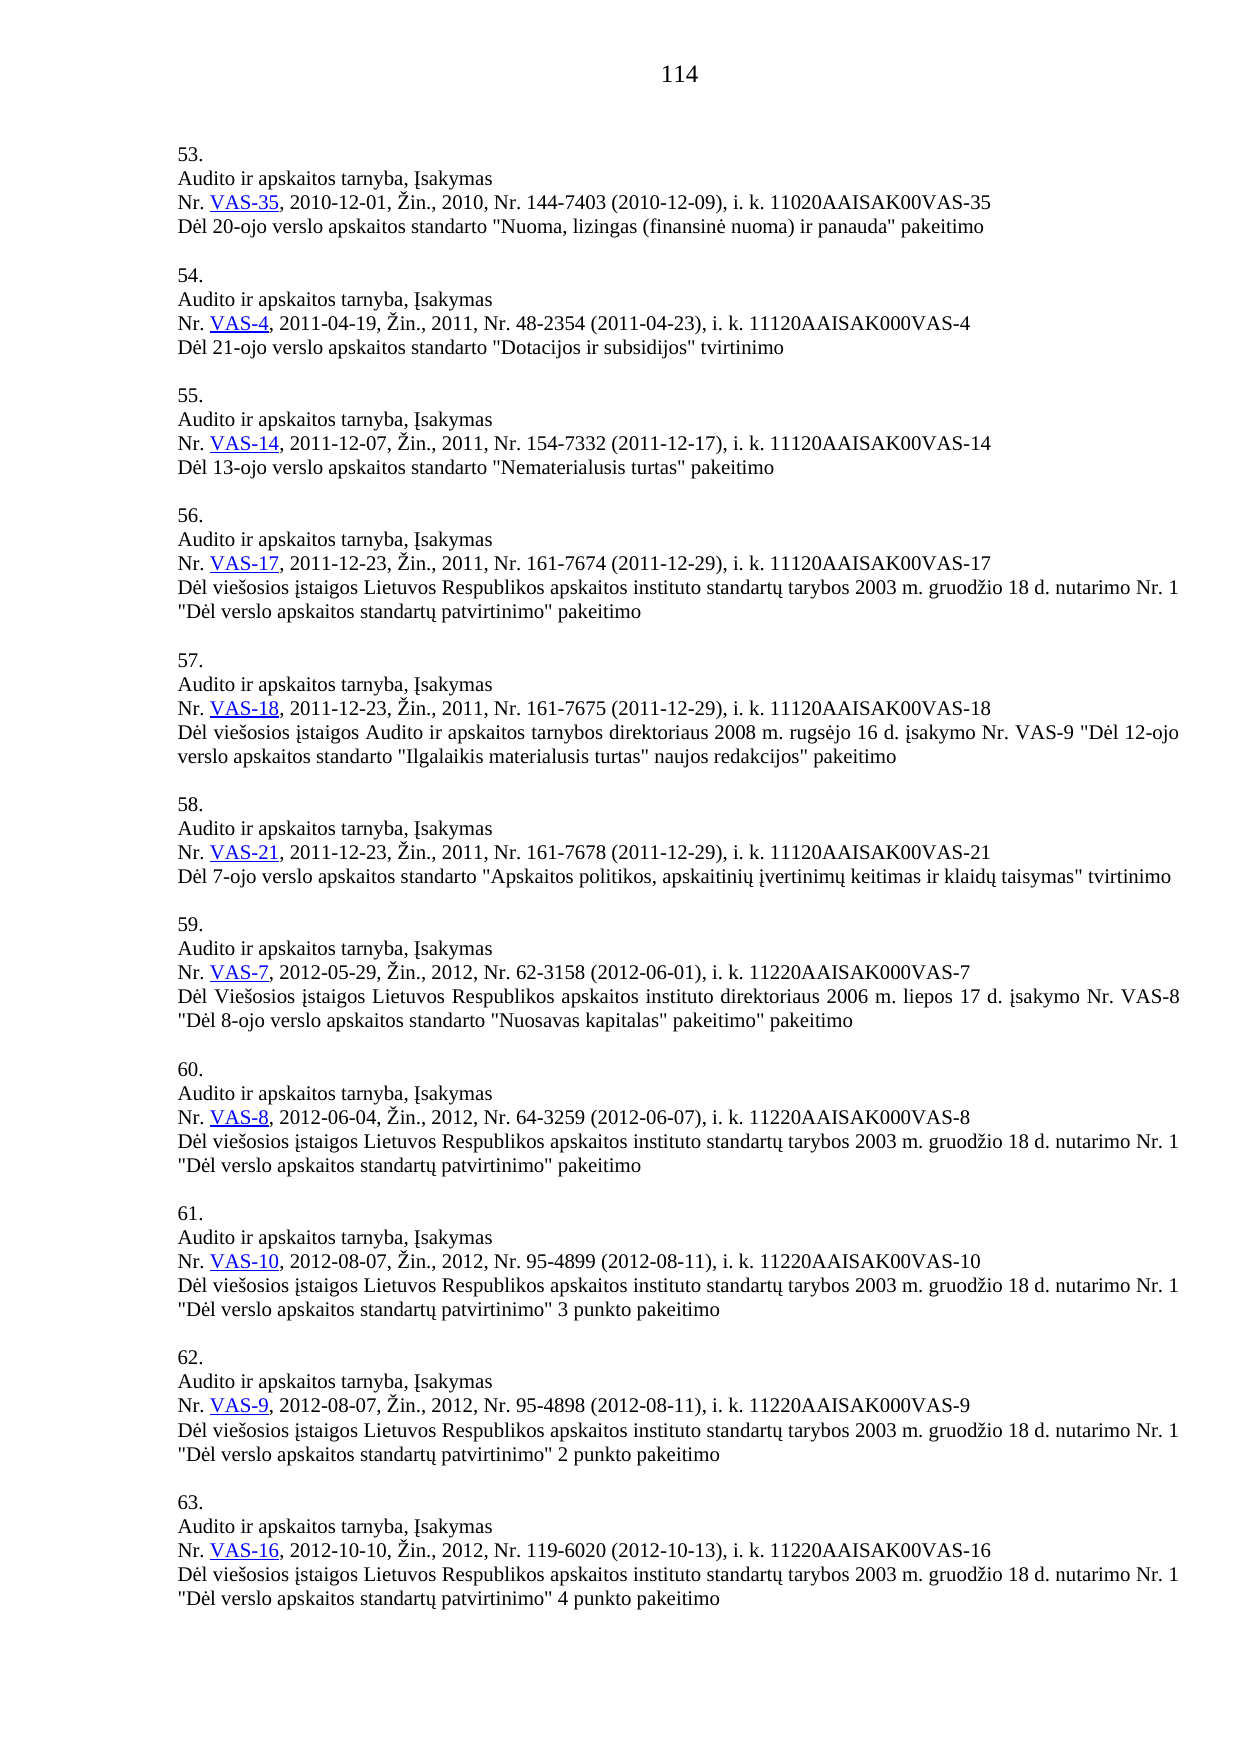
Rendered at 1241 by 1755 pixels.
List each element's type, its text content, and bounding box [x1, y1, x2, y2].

text 60. [177, 1057, 1181, 1081]
text Audito ir apskaitos tarnyba, Įsakymas [177, 816, 1181, 840]
text Nr. VAS-9, 2012-08-07, Žin., 2012, Nr. 95-4898 (2012-08-11), i. k. 11220AAISAK000VAS-9 [177, 1393, 1181, 1417]
text Audito ir apskaitos tarnyba, Įsakymas [177, 936, 1181, 960]
text Audito ir apskaitos tarnyba, Įsakymas [177, 407, 1181, 431]
text Nr. VAS-14, 2011-12-07, Žin., 2011, Nr. 154-7332 (2011-12-17), i. k. 11120AAISAK00VAS-14 [177, 431, 1181, 455]
text Nr. VAS-35, 2010-12-01, Žin., 2010, Nr. 144-7403 (2010-12-09), i. k. 11020AAISAK00VAS-35 [177, 190, 1181, 214]
text Audito ir apskaitos tarnyba, Įsakymas [177, 166, 1181, 190]
text 58. [177, 792, 1181, 816]
text Audito ir apskaitos tarnyba, Įsakymas [177, 672, 1181, 696]
text 57. [177, 647, 1181, 672]
text Nr. VAS-16, 2012-10-10, Žin., 2012, Nr. 119-6020 (2012-10-13), i. k. 11220AAISAK00VAS-16 [177, 1538, 1181, 1562]
text Dėl viešosios įstaigos Lietuvos Respublikos apskaitos instituto standartų tarybos 2003 m. gruodžio 18 d. nutarimo Nr. 1 "Dėl verslo apskaitos standartų patvirtinimo" 3 punkto pakeitimo [177, 1273, 1181, 1321]
text Audito ir apskaitos tarnyba, Įsakymas [177, 287, 1181, 311]
text Audito ir apskaitos tarnyba, Įsakymas [177, 1514, 1181, 1538]
text Nr. VAS-4, 2011-04-19, Žin., 2011, Nr. 48-2354 (2011-04-23), i. k. 11120AAISAK000VAS-4 [177, 311, 1181, 335]
text Nr. VAS-10, 2012-08-07, Žin., 2012, Nr. 95-4899 (2012-08-11), i. k. 11220AAISAK00VAS-10 [177, 1249, 1181, 1273]
text Audito ir apskaitos tarnyba, Įsakymas [177, 1225, 1181, 1249]
text Audito ir apskaitos tarnyba, Įsakymas [177, 527, 1181, 551]
text 61. [177, 1201, 1181, 1225]
text Dėl 13-ojo verslo apskaitos standarto "Nematerialusis turtas" pakeitimo [177, 455, 1181, 479]
text Dėl 21-ojo verslo apskaitos standarto "Dotacijos ir subsidijos" tvirtinimo [177, 335, 1181, 359]
text 59. [177, 912, 1181, 936]
text Dėl 20-ojo verslo apskaitos standarto "Nuoma, lizingas (finansinė nuoma) ir panauda" pakeitimo [177, 214, 1181, 238]
text 56. [177, 503, 1181, 527]
text 53. [177, 142, 1181, 166]
text Nr. VAS-8, 2012-06-04, Žin., 2012, Nr. 64-3259 (2012-06-07), i. k. 11220AAISAK000VAS-8 [177, 1105, 1181, 1129]
text Nr. VAS-7, 2012-05-29, Žin., 2012, Nr. 62-3158 (2012-06-01), i. k. 11220AAISAK000VAS-7 [177, 960, 1181, 984]
text Dėl viešosios įstaigos Audito ir apskaitos tarnybos direktoriaus 2008 m. rugsėjo 16 d. įsakymo Nr. VAS-9 "Dėl 12-ojo verslo apskaitos standarto "Ilgalaikis materialusis turtas" naujos redakcijos" pakeitimo [177, 720, 1181, 768]
text 54. [177, 262, 1181, 287]
text Nr. VAS-21, 2011-12-23, Žin., 2011, Nr. 161-7678 (2011-12-29), i. k. 11120AAISAK00VAS-21 [177, 840, 1181, 864]
text Dėl viešosios įstaigos Lietuvos Respublikos apskaitos instituto standartų tarybos 2003 m. gruodžio 18 d. nutarimo Nr. 1 "Dėl verslo apskaitos standartų patvirtinimo" 2 punkto pakeitimo [177, 1417, 1181, 1466]
text Dėl viešosios įstaigos Lietuvos Respublikos apskaitos instituto standartų tarybos 2003 m. gruodžio 18 d. nutarimo Nr. 1 "Dėl verslo apskaitos standartų patvirtinimo" pakeitimo [177, 1129, 1181, 1177]
text Audito ir apskaitos tarnyba, Įsakymas [177, 1081, 1181, 1105]
text Nr. VAS-17, 2011-12-23, Žin., 2011, Nr. 161-7674 (2011-12-29), i. k. 11120AAISAK00VAS-17 [177, 551, 1181, 575]
text Audito ir apskaitos tarnyba, Įsakymas [177, 1369, 1181, 1393]
text Dėl Viešosios įstaigos Lietuvos Respublikos apskaitos instituto direktoriaus 2006 m. liepos 17 d. įsakymo Nr. VAS-8 "Dėl 8-ojo verslo apskaitos standarto "Nuosavas kapitalas" pakeitimo" pakeitimo [177, 984, 1181, 1032]
text 55. [177, 383, 1181, 407]
text Dėl 7-ojo verslo apskaitos standarto "Apskaitos politikos, apskaitinių įvertinimų keitimas ir klaidų taisymas" tvirtinimo [177, 864, 1181, 888]
text 62. [177, 1345, 1181, 1369]
text 63. [177, 1490, 1181, 1514]
text Dėl viešosios įstaigos Lietuvos Respublikos apskaitos instituto standartų tarybos 2003 m. gruodžio 18 d. nutarimo Nr. 1 "Dėl verslo apskaitos standartų patvirtinimo" pakeitimo [177, 575, 1181, 623]
text Dėl viešosios įstaigos Lietuvos Respublikos apskaitos instituto standartų tarybos 2003 m. gruodžio 18 d. nutarimo Nr. 1 "Dėl verslo apskaitos standartų patvirtinimo" 4 punkto pakeitimo [177, 1562, 1181, 1610]
text Nr. VAS-18, 2011-12-23, Žin., 2011, Nr. 161-7675 (2011-12-29), i. k. 11120AAISAK00VAS-18 [177, 696, 1181, 720]
